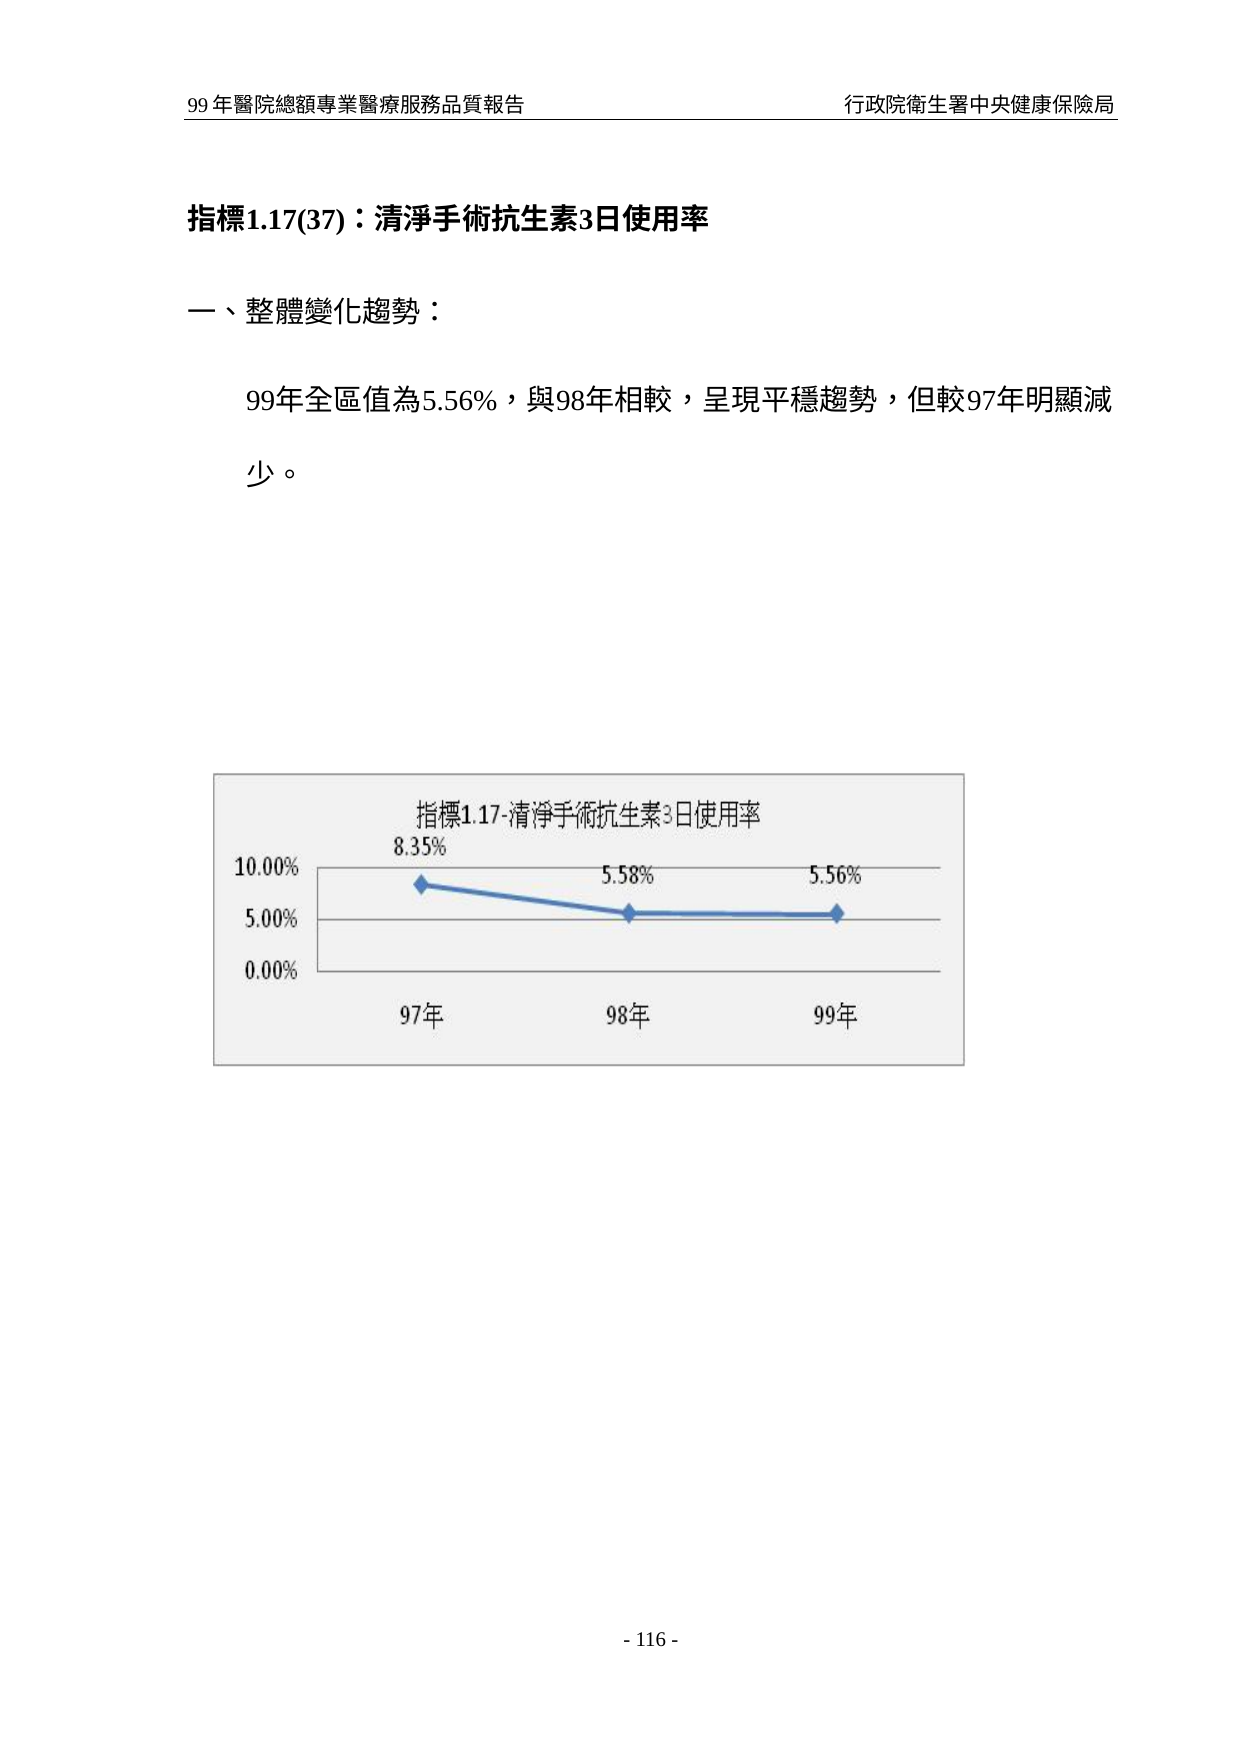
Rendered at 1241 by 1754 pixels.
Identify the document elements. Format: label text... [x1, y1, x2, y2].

picture [212, 772, 966, 1068]
text 指標1.17(37)：清淨手術抗生素3日使用率 [187, 179, 1114, 254]
text 99年全區值為5.56%，與98年相較，呈現平穩趨勢，但較97年明顯減少。 [246, 360, 1114, 510]
text 一、整體變化趨勢： [187, 273, 1114, 348]
